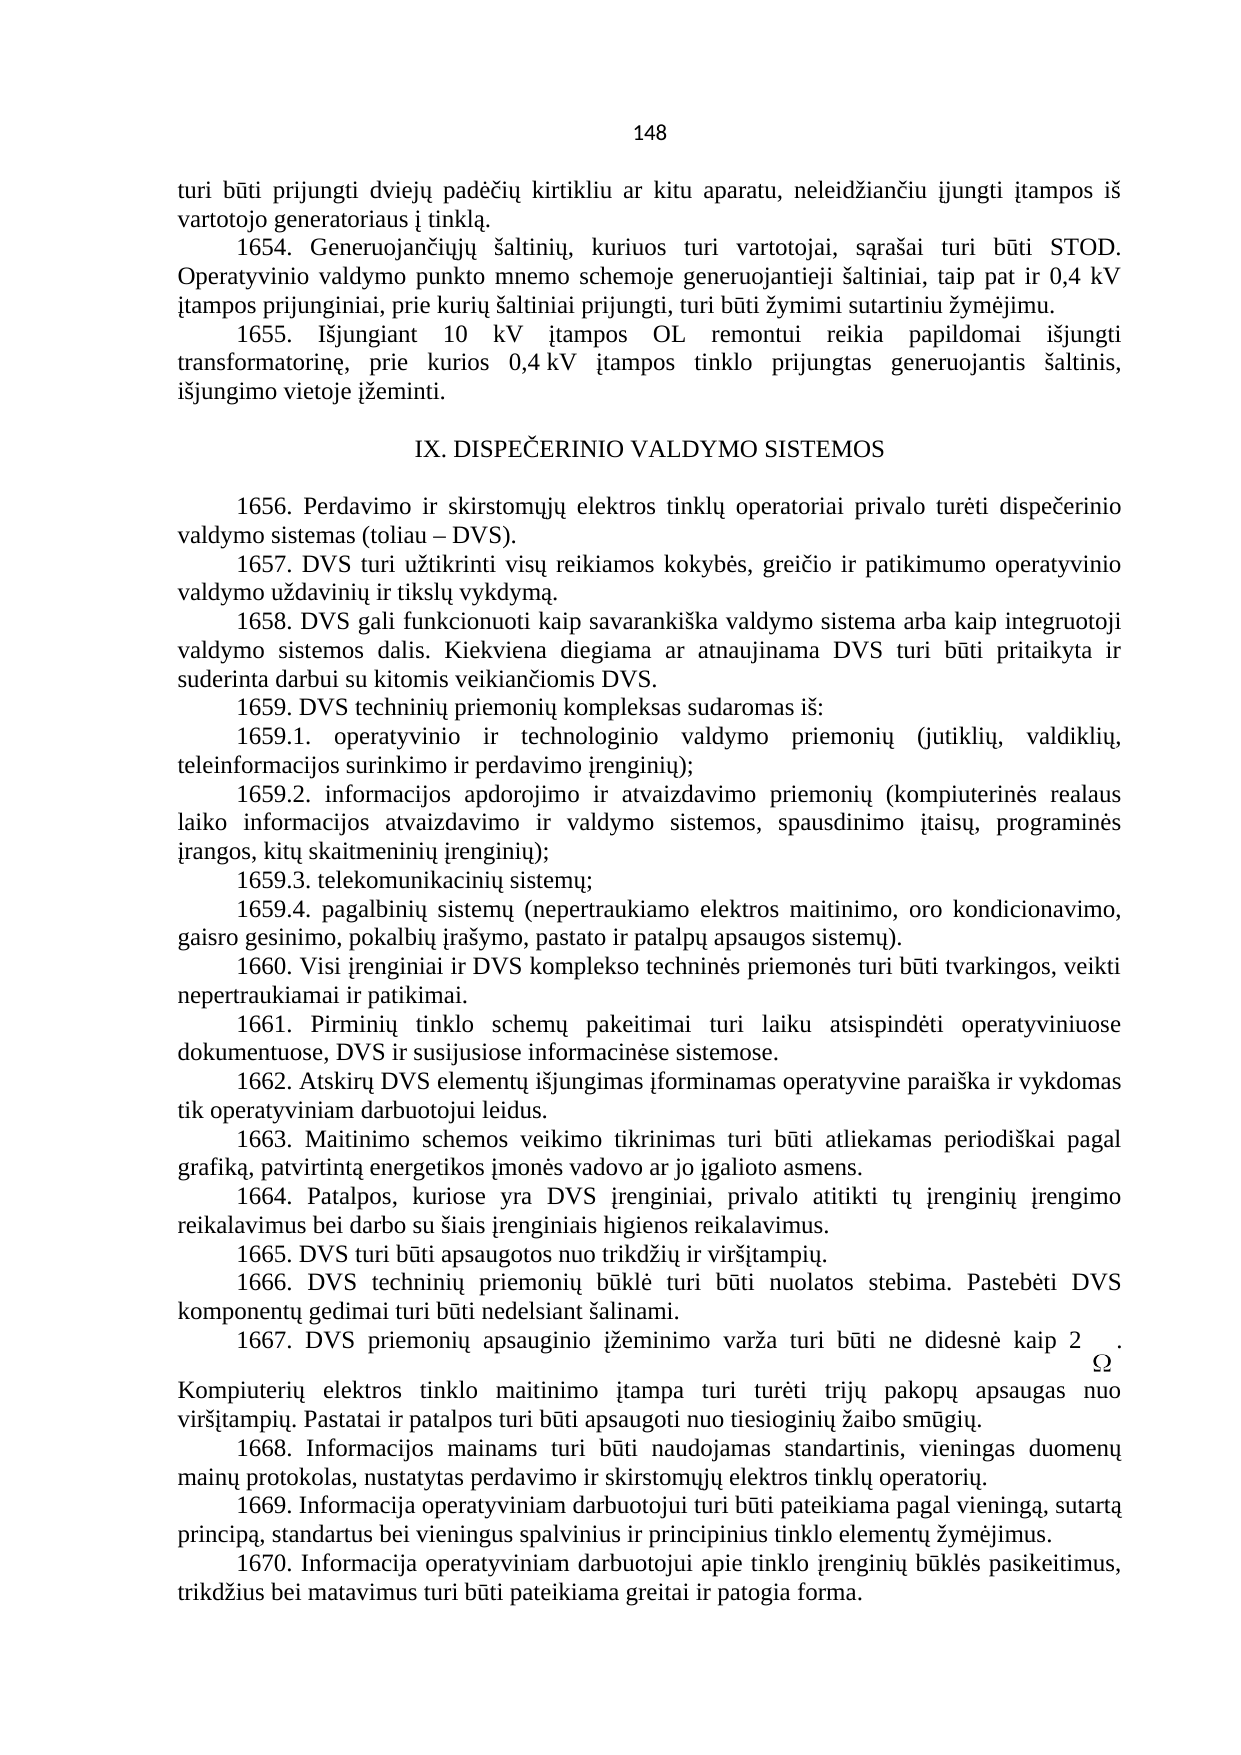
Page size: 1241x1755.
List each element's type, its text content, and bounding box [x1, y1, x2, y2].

text 1663. Maitinimo schemos veikimo tikrinimas turi būti atliekamas periodiškai pagal grafiką, patvirtintą energetikos įmonės vadovo ar jo įgalioto asmens. [177, 1124, 1122, 1181]
text 1662. Atskirų DVS elementų išjungimas įforminamas operatyvine paraiška ir vykdomas tik operatyviniam darbuotojui leidus. [177, 1066, 1122, 1124]
text 1665. DVS turi būti apsaugotos nuo trikdžių ir viršįtampių. [177, 1239, 1122, 1267]
text 1659.4. pagalbinių sistemų (nepertraukiamo elektros maitinimo, oro kondicionavimo, gaisro gesinimo, pokalbių įrašymo, pastato ir patalpų apsaugos sistemų). [177, 894, 1122, 951]
text 1657. DVS turi užtikrinti visų reikiamos kokybės, greičio ir patikimumo operatyvinio valdymo uždavinių ir tikslų vykdymą. [177, 549, 1122, 606]
text 1659. DVS techninių priemonių kompleksas sudaromas iš: [177, 692, 1122, 721]
text 1659.3. telekomunikacinių sistemų; [177, 865, 1122, 894]
text 1668. Informacijos mainams turi būti naudojamas standartinis, vieningas duomenų mainų protokolas, nustatytas perdavimo ir skirstomųjų elektros tinklų operatorių. [177, 1433, 1122, 1491]
text 1659.2. informacijos apdorojimo ir atvaizdavimo priemonių (kompiuterinės realaus laiko informacijos atvaizdavimo ir valdymo sistemos, spausdinimo įtaisų, programinės įrangos, kitų skaitmeninių įrenginių); [177, 779, 1122, 865]
text 1667. DVS priemonių apsauginio įžeminimo varža turi būti ne didesnė kaip 2 OMEGA. Kompiuterių elektros tinklo maitinimo įtampa turi turėti trijų pakopų apsaugas nuo viršįtampių. Pastatai ir patalpos turi būti apsaugoti nuo tiesioginių žaibo smūgių. [177, 1325, 1122, 1433]
text 1661. Pirminių tinklo schemų pakeitimai turi laiku atsispindėti operatyviniuose dokumentuose, DVS ir susijusiose informacinėse sistemose. [177, 1009, 1122, 1066]
text 1658. DVS gali funkcionuoti kaip savarankiška valdymo sistema arba kaip integruotoji valdymo sistemos dalis. Kiekviena diegiama ar atnaujinama DVS turi būti pritaikyta ir suderinta darbui su kitomis veikiančiomis DVS. [177, 606, 1122, 692]
text 1666. DVS techninių priemonių būklė turi būti nuolatos stebima. Pastebėti DVS komponentų gedimai turi būti nedelsiant šalinami. [177, 1267, 1122, 1325]
text 1656. Perdavimo ir skirstomųjų elektros tinklų operatoriai privalo turėti dispečerinio valdymo sistemas (toliau – DVS). [177, 491, 1122, 549]
text 1670. Informacija operatyviniam darbuotojui apie tinklo įrenginių būklės pasikeitimus, trikdžius bei matavimus turi būti pateikiama greitai ir patogia forma. [177, 1548, 1122, 1606]
text 1664. Patalpos, kuriose yra DVS įrenginiai, privalo atitikti tų įrenginių įrengimo reikalavimus bei darbo su šiais įrenginiais higienos reikalavimus. [177, 1181, 1122, 1239]
text turi būti prijungti dviejų padėčių kirtikliu ar kitu aparatu, neleidžiančiu įjungti įtampos iš vartotojo generatoriaus į tinklą. [177, 175, 1122, 232]
text 1655. Išjungiant 10 kV įtampos OL remontui reikia papildomai išjungti transformatorinę, prie kurios 0,4 kV įtampos tinklo prijungtas generuojantis šaltinis, išjungimo vietoje įžeminti. [177, 319, 1122, 405]
text 1660. Visi įrenginiai ir DVS komplekso techninės priemonės turi būti tvarkingos, veikti nepertraukiamai ir patikimai. [177, 951, 1122, 1009]
text 1654. Generuojančiųjų šaltinių, kuriuos turi vartotojai, sąrašai turi būti STOD. Operatyvinio valdymo punkto mnemo schemoje generuojantieji šaltiniai, taip pat ir 0,4 kV įtampos prijunginiai, prie kurių šaltiniai prijungti, turi būti žymimi sutartiniu žymėjimu. [177, 232, 1122, 319]
text 1659.1. operatyvinio ir technologinio valdymo priemonių (jutiklių, valdiklių, teleinformacijos surinkimo ir perdavimo įrenginių); [177, 721, 1122, 779]
text 1669. Informacija operatyviniam darbuotojui turi būti pateikiama pagal vieningą, sutartą principą, standartus bei vieningus spalvinius ir principinius tinklo elementų žymėjimus. [177, 1491, 1122, 1548]
text IX. DISPEČERINIO VALDYMO SISTEMOS [177, 434, 1122, 462]
